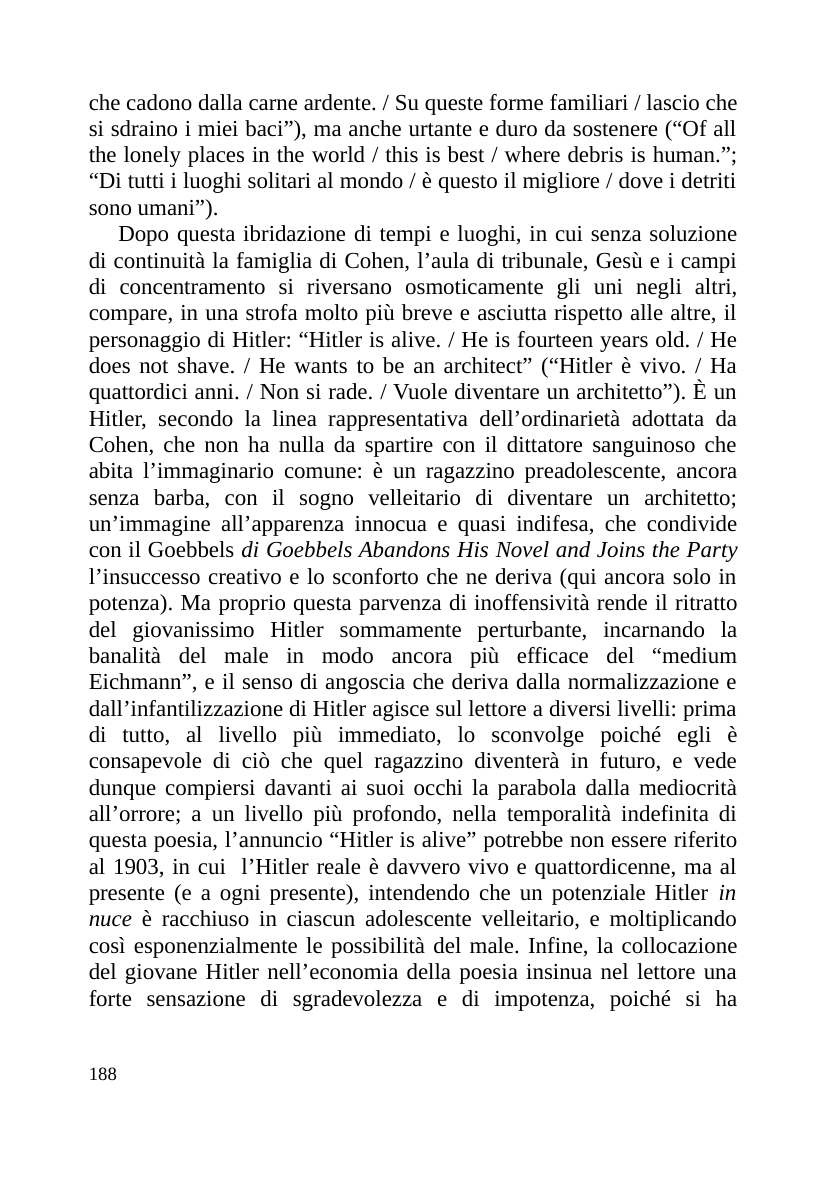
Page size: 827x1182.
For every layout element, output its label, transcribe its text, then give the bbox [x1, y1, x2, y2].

text Dopo questa ibridazione di tempi e luoghi, in cui senza soluzione di continuità la famiglia di Cohen, l’aula di tribunale, Gesù e i campi di concentramento si riversano osmoticamente gli uni negli altri, compare, in una strofa molto più breve e asciutta rispetto alle altre, il personaggio di Hitler: “Hitler is alive. / He is fourteen years old. / He does not shave. / He wants to be an architect” (“Hitler è vivo. / Ha quattordici anni. / Non si rade. / Vuole diventare un architetto”). È un Hitler, secondo la linea rappresentativa dell’ordinarietà adottata da Cohen, che non ha nulla da spartire con il dittatore sanguinoso che abita l’immaginario comune: è un ragazzino preadolescente, ancora senza barba, con il sogno velleitario di diventare un architetto; un’immagine all’apparenza innocua e quasi indifesa, che condivide con il Goebbels di Goebbels Abandons His Novel and Joins the Party l’insuccesso creativo e lo sconforto che ne deriva (qui ancora solo in potenza). Ma proprio questa parvenza di inoffensività rende il ritratto del giovanissimo Hitler sommamente perturbante, incarnando la banalità del male in modo ancora più efficace del “medium Eichmann”, e il senso di angoscia che deriva dalla normalizzazione e dall’infantilizzazione di Hitler agisce sul lettore a diversi livelli: prima di tutto, al livello più immediato, lo sconvolge poiché egli è consapevole di ciò che quel ragazzino diventerà in futuro, e vede dunque compiersi davanti ai suoi occhi la parabola dalla mediocrità all’orrore; a un livello più profondo, nella temporalità indefinita di questa poesia, l’annuncio “Hitler is alive” potrebbe non essere riferito al 1903, in cui l’Hitler reale è davvero vivo e quattordicenne, ma al presente (e a ogni presente), intendendo che un potenziale Hitler in nuce è racchiuso in ciascun adolescente velleitario, e moltiplicando così esponenzialmente le possibilità del male. Infine, la collocazione del giovane Hitler nell’economia della poesia insinua nel lettore una forte sensazione di sgradevolezza e di impotenza, poiché si ha [88, 220, 738, 1011]
text che cadono dalla carne ardente. / Su queste forme familiari / lascio che si sdraino i miei baci”), ma anche urtante e duro da sostenere (“Of all the lonely places in the world / this is best / where debris is human.”; “Di tutti i luoghi solitari al mondo / è questo il migliore / dove i detriti sono umani”). [88, 88, 738, 220]
